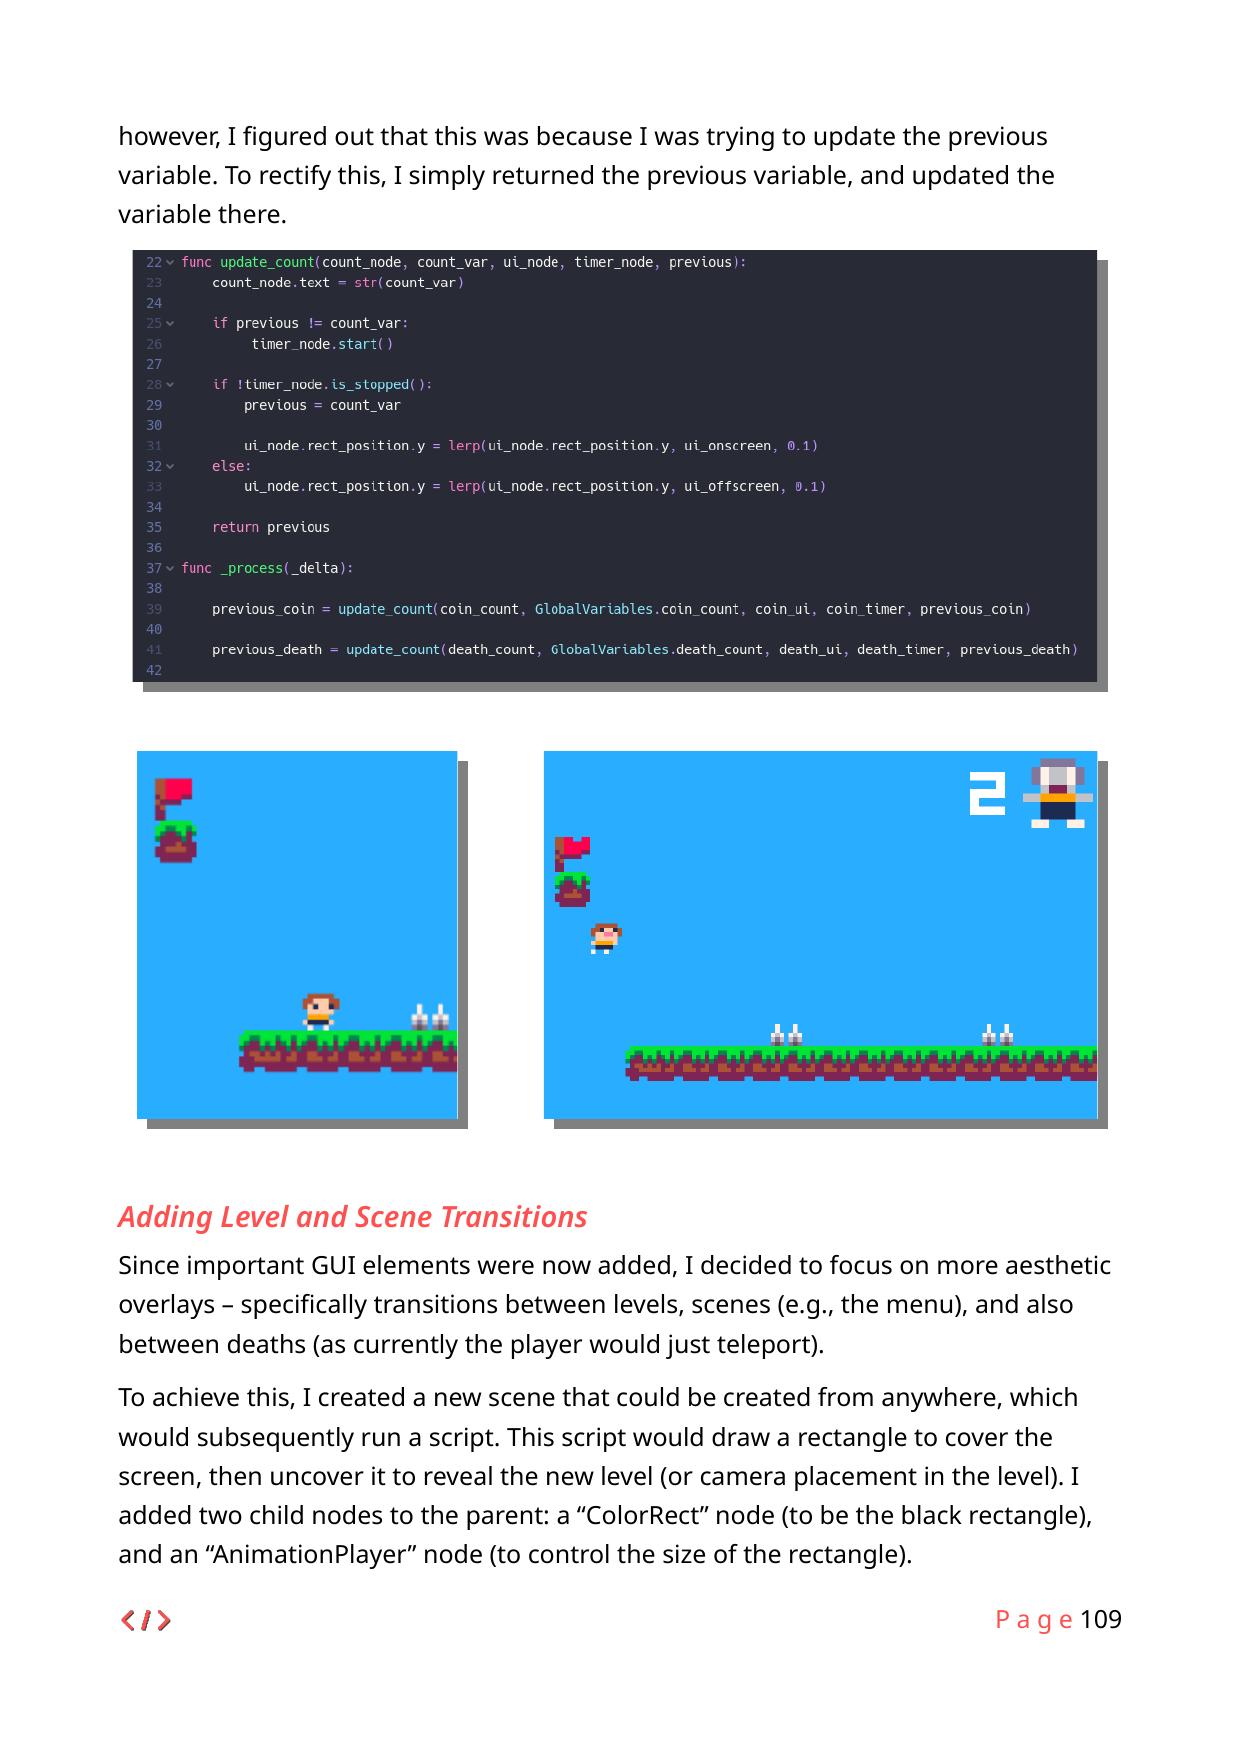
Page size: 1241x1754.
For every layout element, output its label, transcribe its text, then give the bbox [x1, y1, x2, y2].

picture [137, 751, 458, 1119]
text To achieve this, I created a new scene that could be created from anywhere, which would subsequently run a script. This script would draw a rectangle to cover the screen, then uncover it to reveal the new level (or camera placement in the level). I added two child nodes to the parent: a “ColorRect” node (to be the black rectangle), and an “AnimationPlayer” node (to control the size of the rectangle). [118, 1380, 1122, 1571]
picture [116, 1591, 175, 1649]
subtitle Adding Level and Scene Transitions [118, 1196, 1122, 1236]
text Since important GUI elements were now added, I decided to focus on more aesthetic overlays – specifically transitions between levels, scenes (e.g., the menu), and also between deaths (as currently the player would just teleport). [118, 1248, 1122, 1360]
picture [132, 250, 1098, 682]
picture [543, 751, 1098, 1119]
text however, I figured out that this was because I was trying to update the previous variable. To rectify this, I simply returned the previous variable, and updated the variable there. [118, 118, 1122, 231]
